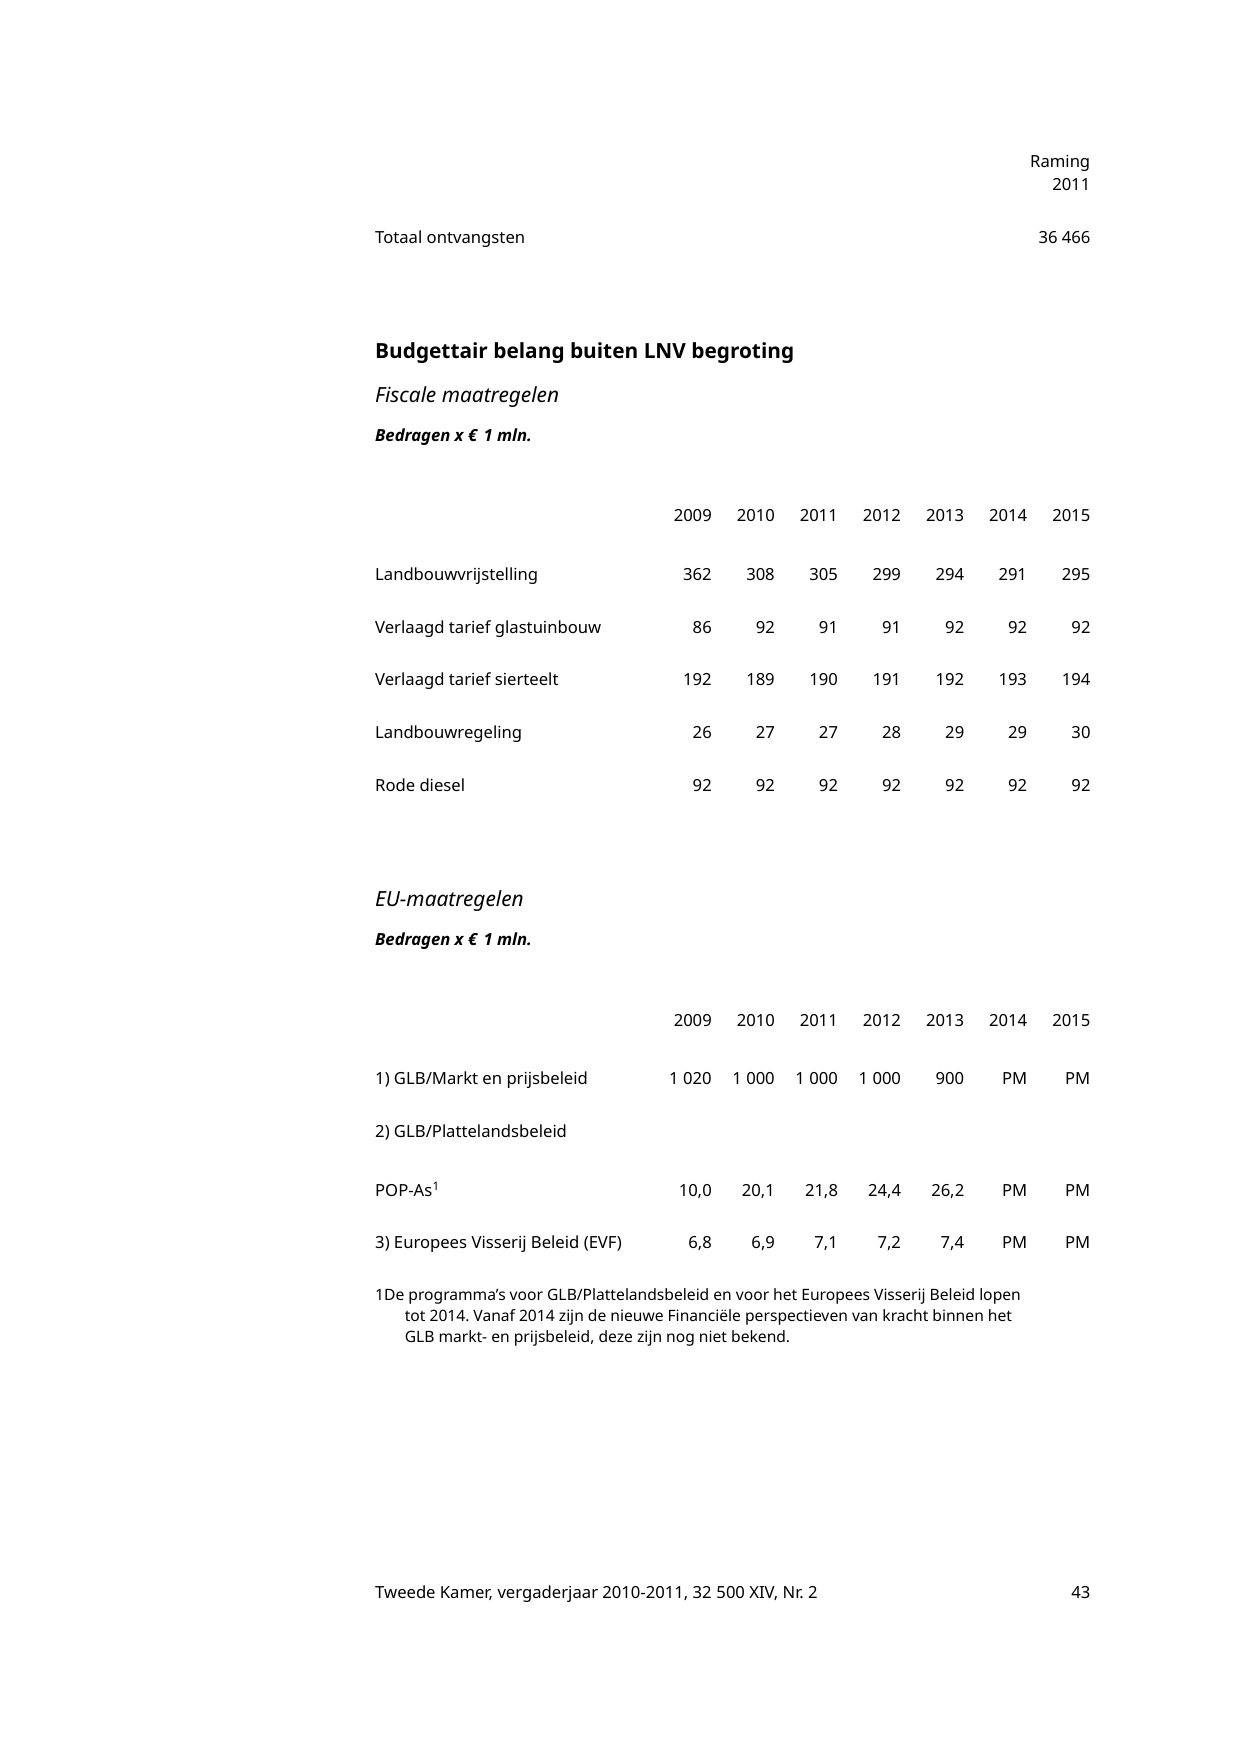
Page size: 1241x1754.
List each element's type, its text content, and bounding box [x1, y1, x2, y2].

table_cell 1 000 [775, 1067, 838, 1120]
table_cell PM [1027, 1231, 1090, 1283]
table_cell 29 [964, 721, 1027, 773]
table_cell 1 020 [648, 1067, 711, 1120]
table_cell 92 [711, 615, 774, 668]
table_cell 189 [711, 668, 774, 721]
table_cell 7,4 [901, 1231, 964, 1283]
table_cell 299 [838, 563, 901, 615]
text EU-maatregelen [375, 884, 1090, 913]
table_cell 92 [964, 615, 1027, 668]
table_cell [711, 1120, 774, 1178]
text Bedragen x € 1 mln. [375, 928, 1090, 951]
table_cell [964, 1120, 1027, 1178]
table_cell 305 [775, 563, 838, 615]
table_cell 28 [838, 721, 901, 773]
table_cell 27 [711, 721, 774, 773]
table_cell 2) GLB/Plattelandsbeleid [375, 1120, 648, 1178]
table_cell 20,1 [711, 1178, 774, 1231]
table_cell 190 [775, 668, 838, 721]
table_cell 92 [1027, 615, 1090, 668]
table_header 2012 [838, 504, 901, 562]
table_cell [838, 1120, 901, 1178]
table_header 2011 [775, 1009, 838, 1067]
text Fiscale maatregelen [375, 380, 1090, 408]
table_cell 1 000 [711, 1067, 774, 1120]
table_cell 36 466 [997, 225, 1090, 278]
table_cell 10,0 [648, 1178, 711, 1231]
table_cell 1De programma’s voor GLB/Plattelandsbeleid en voor het Europees Visserij Beleid lopen tot 2014. Vanaf 2014 zijn de nieuwe Financiële perspectieven van kracht binnen het GLB markt- en prijsbeleid, deze zijn nog niet bekend. [375, 1284, 1027, 1377]
text Bedragen x € 1 mln. [375, 423, 1090, 446]
table_cell 362 [648, 563, 711, 615]
table_cell 194 [1027, 668, 1090, 721]
text Budgettair belang buiten LNV begroting [375, 337, 1090, 365]
table_cell Totaal ontvangsten [375, 225, 997, 278]
table_cell 92 [648, 773, 711, 826]
table_header 2010 [711, 1009, 774, 1067]
table_cell Verlaagd tarief glastuinbouw [375, 615, 648, 668]
table_cell PM [964, 1178, 1027, 1231]
table_cell 91 [838, 615, 901, 668]
table_cell PM [964, 1231, 1027, 1283]
table_cell 6,9 [711, 1231, 774, 1283]
table_cell 27 [775, 721, 838, 773]
table_cell 308 [711, 563, 774, 615]
table_cell [901, 1120, 964, 1178]
table_cell 1 000 [838, 1067, 901, 1120]
table_header 2013 [901, 1009, 964, 1067]
table_cell 294 [901, 563, 964, 615]
table_cell 92 [901, 773, 964, 826]
table_header [375, 150, 997, 225]
table_header 2009 [648, 1009, 711, 1067]
table_cell [775, 1120, 838, 1178]
table_header [375, 1009, 648, 1067]
table_header [375, 504, 648, 562]
table_cell [648, 1120, 711, 1178]
table_cell 193 [964, 668, 1027, 721]
table_cell 26 [648, 721, 711, 773]
table_cell 900 [901, 1067, 964, 1120]
table_cell PM [1027, 1178, 1090, 1231]
table_cell 7,1 [775, 1231, 838, 1283]
table_cell 92 [711, 773, 774, 826]
table_header Raming 2011 [997, 150, 1090, 225]
table_cell Landbouwregeling [375, 721, 648, 773]
table_cell 92 [775, 773, 838, 826]
table_cell Verlaagd tarief sierteelt [375, 668, 648, 721]
table_cell 29 [901, 721, 964, 773]
table_header 2015 [1027, 504, 1090, 562]
table_cell POP-As1 [375, 1178, 648, 1231]
table_header 2013 [901, 504, 964, 562]
table_header 2010 [711, 504, 774, 562]
table_header 2012 [838, 1009, 901, 1067]
table_cell 24,4 [838, 1178, 901, 1231]
table_cell Landbouwvrijstelling [375, 563, 648, 615]
table_cell Rode diesel [375, 773, 648, 826]
table_cell 3) Europees Visserij Beleid (EVF) [375, 1231, 648, 1283]
table_cell 21,8 [775, 1178, 838, 1231]
table_cell 92 [901, 615, 964, 668]
table_cell 191 [838, 668, 901, 721]
table_cell 291 [964, 563, 1027, 615]
table_header 2011 [775, 504, 838, 562]
table_cell 6,8 [648, 1231, 711, 1283]
table_header 2014 [964, 504, 1027, 562]
table_cell 86 [648, 615, 711, 668]
table_cell 30 [1027, 721, 1090, 773]
table_cell 295 [1027, 563, 1090, 615]
table_cell [1027, 1120, 1090, 1178]
table_cell 1) GLB/Markt en prijsbeleid [375, 1067, 648, 1120]
table_header 2009 [648, 504, 711, 562]
table_cell 91 [775, 615, 838, 668]
table_cell PM [1027, 1067, 1090, 1120]
table_header 2015 [1027, 1009, 1090, 1067]
table_cell PM [964, 1067, 1027, 1120]
table_cell 92 [838, 773, 901, 826]
table_cell 92 [964, 773, 1027, 826]
table_header 2014 [964, 1009, 1027, 1067]
table_cell 26,2 [901, 1178, 964, 1231]
table_cell 7,2 [838, 1231, 901, 1283]
table_cell 192 [648, 668, 711, 721]
table_cell 192 [901, 668, 964, 721]
table_cell 92 [1027, 773, 1090, 826]
